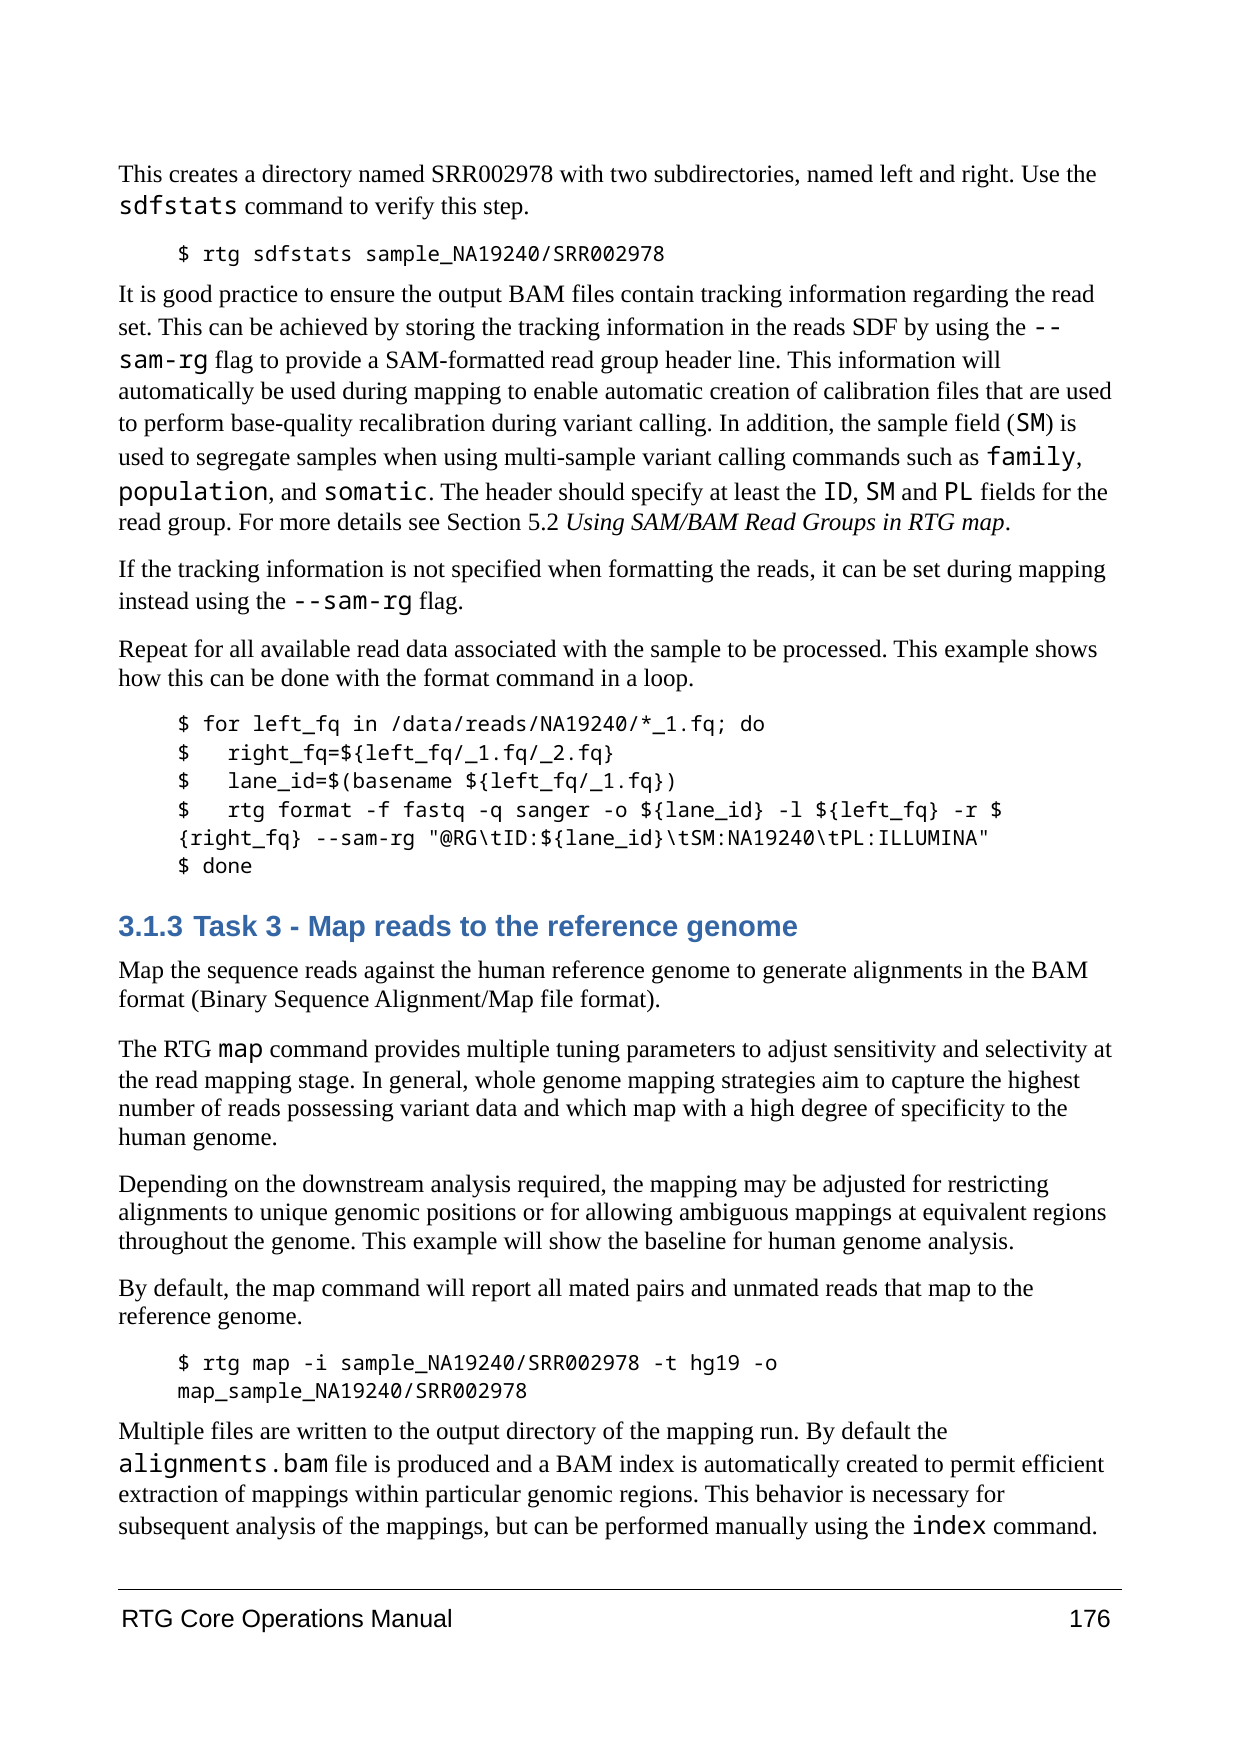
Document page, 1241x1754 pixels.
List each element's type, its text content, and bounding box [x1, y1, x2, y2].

text By default, the map command will report all mated pairs and unmated reads that map to the reference genome. [118, 1273, 1122, 1330]
text $ rtg map -i sample_NA19240/SRR002978 -t hg19 -o map_sample_NA19240/SRR002978 [177, 1348, 1122, 1405]
text This creates a directory named SRR002978 with two subdirectories, named left and right. Use the sdfstats command to verify this step. [118, 159, 1122, 221]
text $ right_fq=${left_fq/_1.fq/_2.fq} [177, 738, 1122, 766]
text Depending on the downstream analysis required, the mapping may be adjusted for restricting alignments to unique genomic positions or for allowing ambiguous mappings at equivalent regions throughout the genome. This example will show the baseline for human genome analysis. [118, 1169, 1122, 1255]
text Repeat for all available read data associated with the sample to be processed. This example shows how this can be done with the format command in a loop. [118, 634, 1122, 692]
text If the tracking information is not specified when formatting the reads, it can be set during mapping instead using the --sam-rg flag. [118, 554, 1122, 616]
subtitle Task 3 - Map reads to the reference genome [118, 909, 1122, 943]
text The RTG map command provides multiple tuning parameters to adjust sensitivity and selectivity at the read mapping stage. In general, whole genome mapping strategies aim to capture the highest number of reads possessing variant data and which map with a high degree of specificity to the human genome. [118, 1031, 1122, 1151]
text $ lane_id=$(basename ${left_fq/_1.fq}) [177, 766, 1122, 795]
text $ for left_fq in /data/reads/NA19240/*_1.fq; do [177, 709, 1122, 738]
text $ rtg sdfstats sample_NA19240/SRR002978 [177, 239, 1122, 268]
text $ rtg format -f fastq -q sanger -o ${lane_id} -l ${left_fq} -r ${right_fq} --sam-rg "@RG\tID:${lane_id}\tSM:NA19240\tPL:ILLUMINA" [177, 795, 1122, 852]
text It is good practice to ensure the output BAM files contain tracking information regarding the read set. This can be achieved by storing the tracking information in the reads SDF by using the --sam-rg flag to provide a SAM-formatted read group header line. This information will automatically be used during mapping to enable automatic creation of calibration files that are used to perform base-quality recalibration during variant calling. In addition, the sample field (SM) is used to segregate samples when using multi-sample variant calling commands such as family, population, and somatic. The header should specify at least the ID, SM and PL fields for the read group. For more details see Section 5.2 Using SAM/BAM Read Groups in RTG map. [118, 279, 1122, 536]
text Map the sequence reads against the human reference genome to generate alignments in the BAM format (Binary Sequence Alignment/Map file format). [118, 955, 1122, 1013]
text Multiple files are written to the output directory of the mapping run. By default the alignments.bam file is produced and a BAM index is automatically created to permit efficient extraction of mappings within particular genomic regions. This behavior is necessary for subsequent analysis of the mappings, but can be performed manually using the index command. [118, 1416, 1122, 1542]
text $ done [177, 852, 1122, 880]
